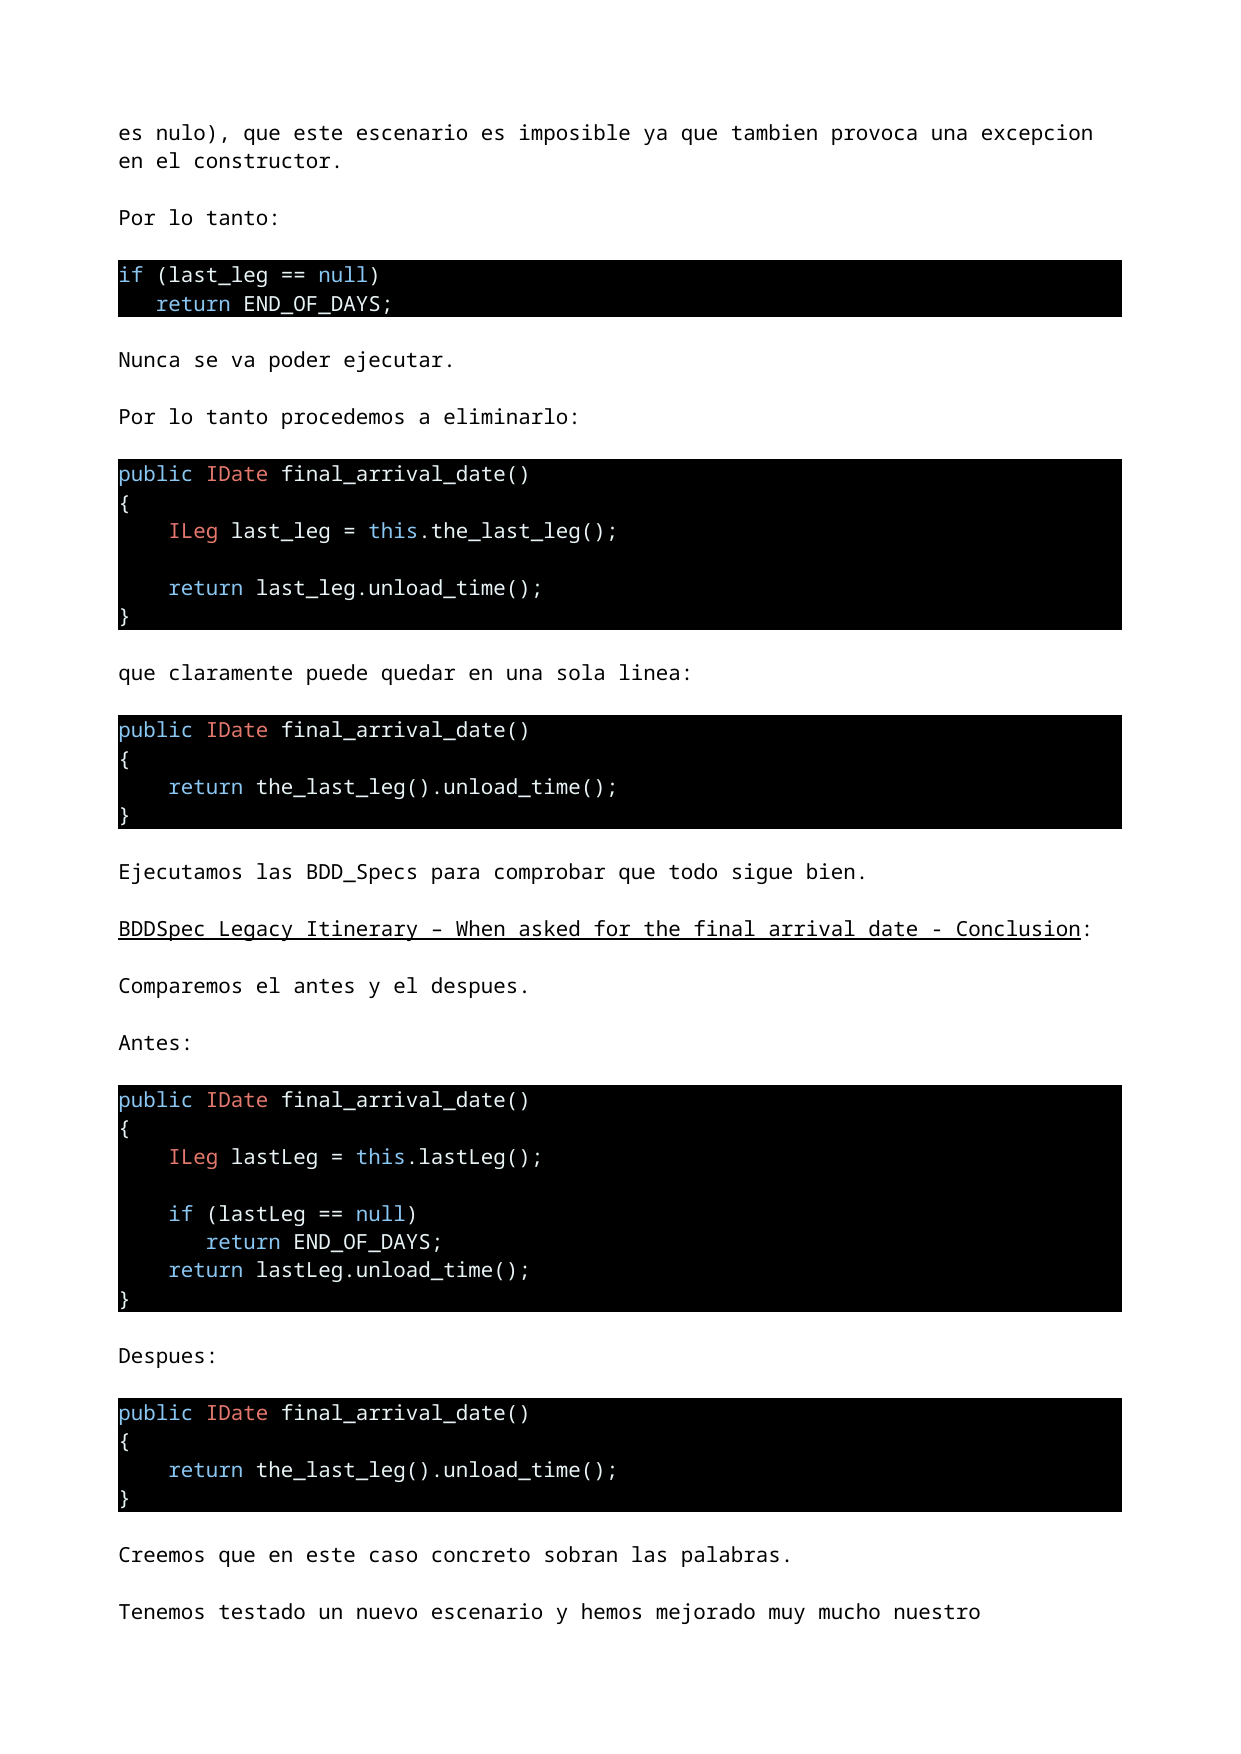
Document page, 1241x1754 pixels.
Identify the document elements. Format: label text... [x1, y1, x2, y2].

text return lastLeg.unload_time(); [118, 1256, 1122, 1284]
text if (last_leg == null) [118, 260, 1122, 289]
text public IDate final_arrival_date() [118, 459, 1122, 488]
text BDDSpec Legacy Itinerary – When asked for the final arrival date - Conclusion: [118, 914, 1122, 943]
text return last_leg.unload_time(); [118, 573, 1122, 602]
text Por lo tanto procedemos a eliminarlo: [118, 402, 1122, 431]
text Antes: [118, 1028, 1122, 1057]
text ILeg last_leg = this.the_last_leg(); [118, 516, 1122, 545]
text Creemos que en este caso concreto sobran las palabras. [118, 1540, 1122, 1568]
text public IDate final_arrival_date() [118, 1398, 1122, 1426]
text { [118, 488, 1122, 516]
text return END_OF_DAYS; [118, 1227, 1122, 1256]
text es nulo), que este escenario es imposible ya que tambien provoca una excepcion en el constructor. [118, 118, 1122, 175]
text return END_OF_DAYS; [118, 289, 1122, 317]
text Comparemos el antes y el despues. [118, 971, 1122, 1000]
text } [118, 801, 1122, 829]
text Tenemos testado un nuevo escenario y hemos mejorado muy mucho nuestro [118, 1597, 1122, 1625]
text Ejecutamos las BDD_Specs para comprobar que todo sigue bien. [118, 857, 1122, 886]
text if (lastLeg == null) [118, 1199, 1122, 1227]
text { [118, 744, 1122, 772]
text Por lo tanto: [118, 203, 1122, 232]
text Nunca se va poder ejecutar. [118, 346, 1122, 374]
text } [118, 1483, 1122, 1512]
text return the_last_leg().unload_time(); [118, 772, 1122, 801]
text } [118, 1284, 1122, 1312]
text Despues: [118, 1341, 1122, 1369]
text } [118, 602, 1122, 630]
text return the_last_leg().unload_time(); [118, 1455, 1122, 1483]
text { [118, 1113, 1122, 1142]
text { [118, 1426, 1122, 1455]
text que claramente puede quedar en una sola linea: [118, 658, 1122, 687]
text ILeg lastLeg = this.lastLeg(); [118, 1142, 1122, 1170]
text public IDate final_arrival_date() [118, 715, 1122, 744]
text public IDate final_arrival_date() [118, 1085, 1122, 1113]
